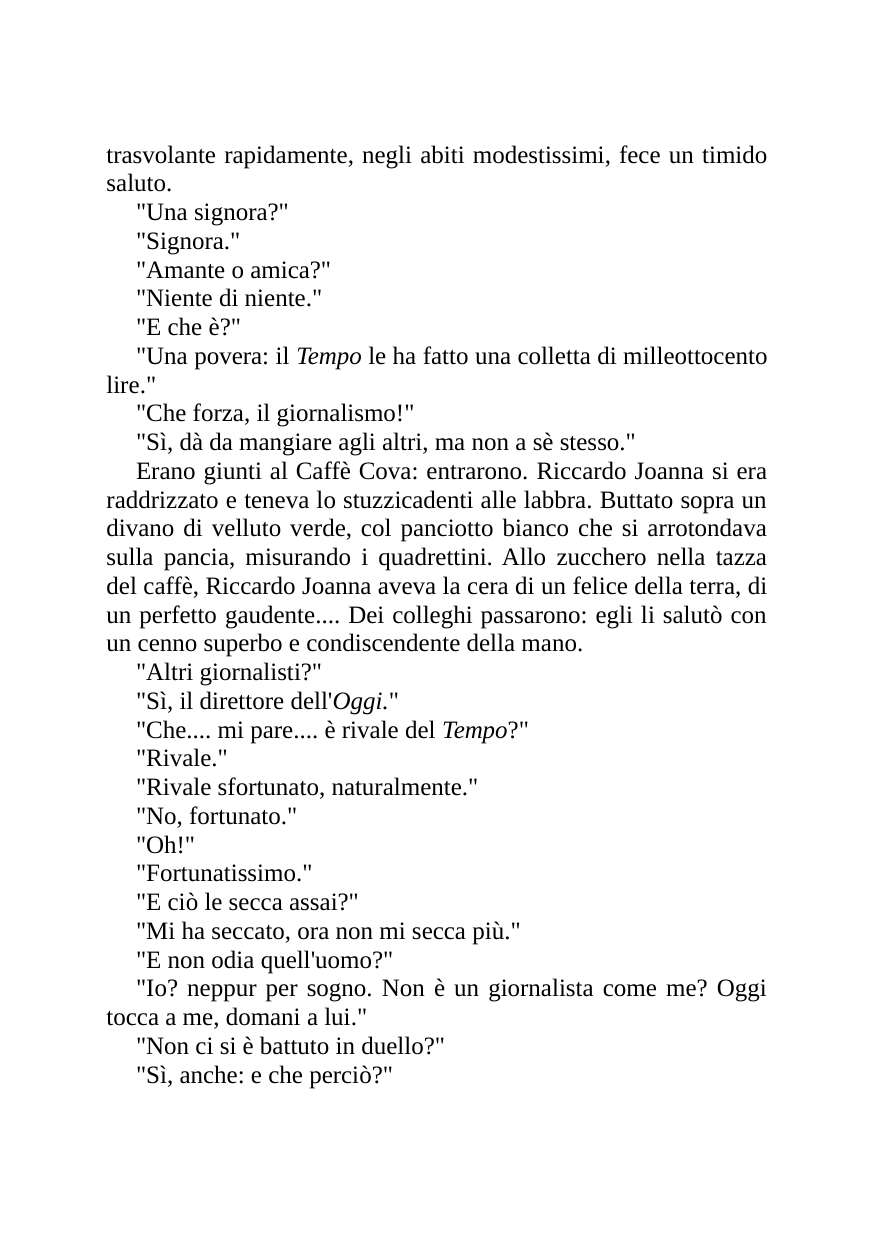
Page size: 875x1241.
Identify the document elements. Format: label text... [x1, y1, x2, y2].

text "Una signora?" [106, 197, 768, 226]
text "Una povera: il Tempo le ha fatto una colletta di milleottocento lire." [106, 341, 768, 398]
text "E che è?" [106, 312, 768, 341]
text "Niente di niente." [106, 283, 768, 312]
text "Rivale sfortunato, naturalmente." [106, 772, 768, 801]
text "Che.... mi pare.... è rivale del Tempo?" [106, 715, 768, 743]
text "Mi ha seccato, ora non mi secca più." [106, 916, 768, 945]
text "E non odia quell'uomo?" [106, 945, 768, 973]
text "Sì, il direttore dell'Oggi." [106, 686, 768, 715]
text "Fortunatissimo." [106, 858, 768, 887]
text "Altri giornalisti?" [106, 657, 768, 686]
text "Io? neppur per sogno. Non è un giornalista come me? Oggi tocca a me, domani a lui." [106, 973, 768, 1031]
text Erano giunti al Caffè Cova: entrarono. Riccardo Joanna si era raddrizzato e teneva lo stuzzicadenti alle labbra. Buttato sopra un divano di velluto verde, col panciotto bianco che si arrotondava sulla pancia, misurando i quadrettini. Allo zucchero nella tazza del caffè, Riccardo Joanna aveva la cera di un felice della terra, di un perfetto gaudente.... Dei colleghi passarono: egli li salutò con un cenno superbo e condiscendente della mano. [106, 456, 768, 657]
text "No, fortunato." [106, 801, 768, 830]
text "Rivale." [106, 743, 768, 772]
text "Signora." [106, 226, 768, 255]
text "Oh!" [106, 830, 768, 858]
text "Non ci si è battuto in duello?" [106, 1031, 768, 1060]
text "Sì, anche: e che perciò?" [106, 1060, 768, 1088]
text "E ciò le secca assai?" [106, 887, 768, 916]
text "Sì, dà da mangiare agli altri, ma non a sè stesso." [106, 427, 768, 456]
text "Che forza, il giornalismo!" [106, 398, 768, 427]
text "Amante o amica?" [106, 255, 768, 283]
text trasvolante rapidamente, negli abiti modestissimi, fece un timido saluto. [106, 140, 768, 197]
